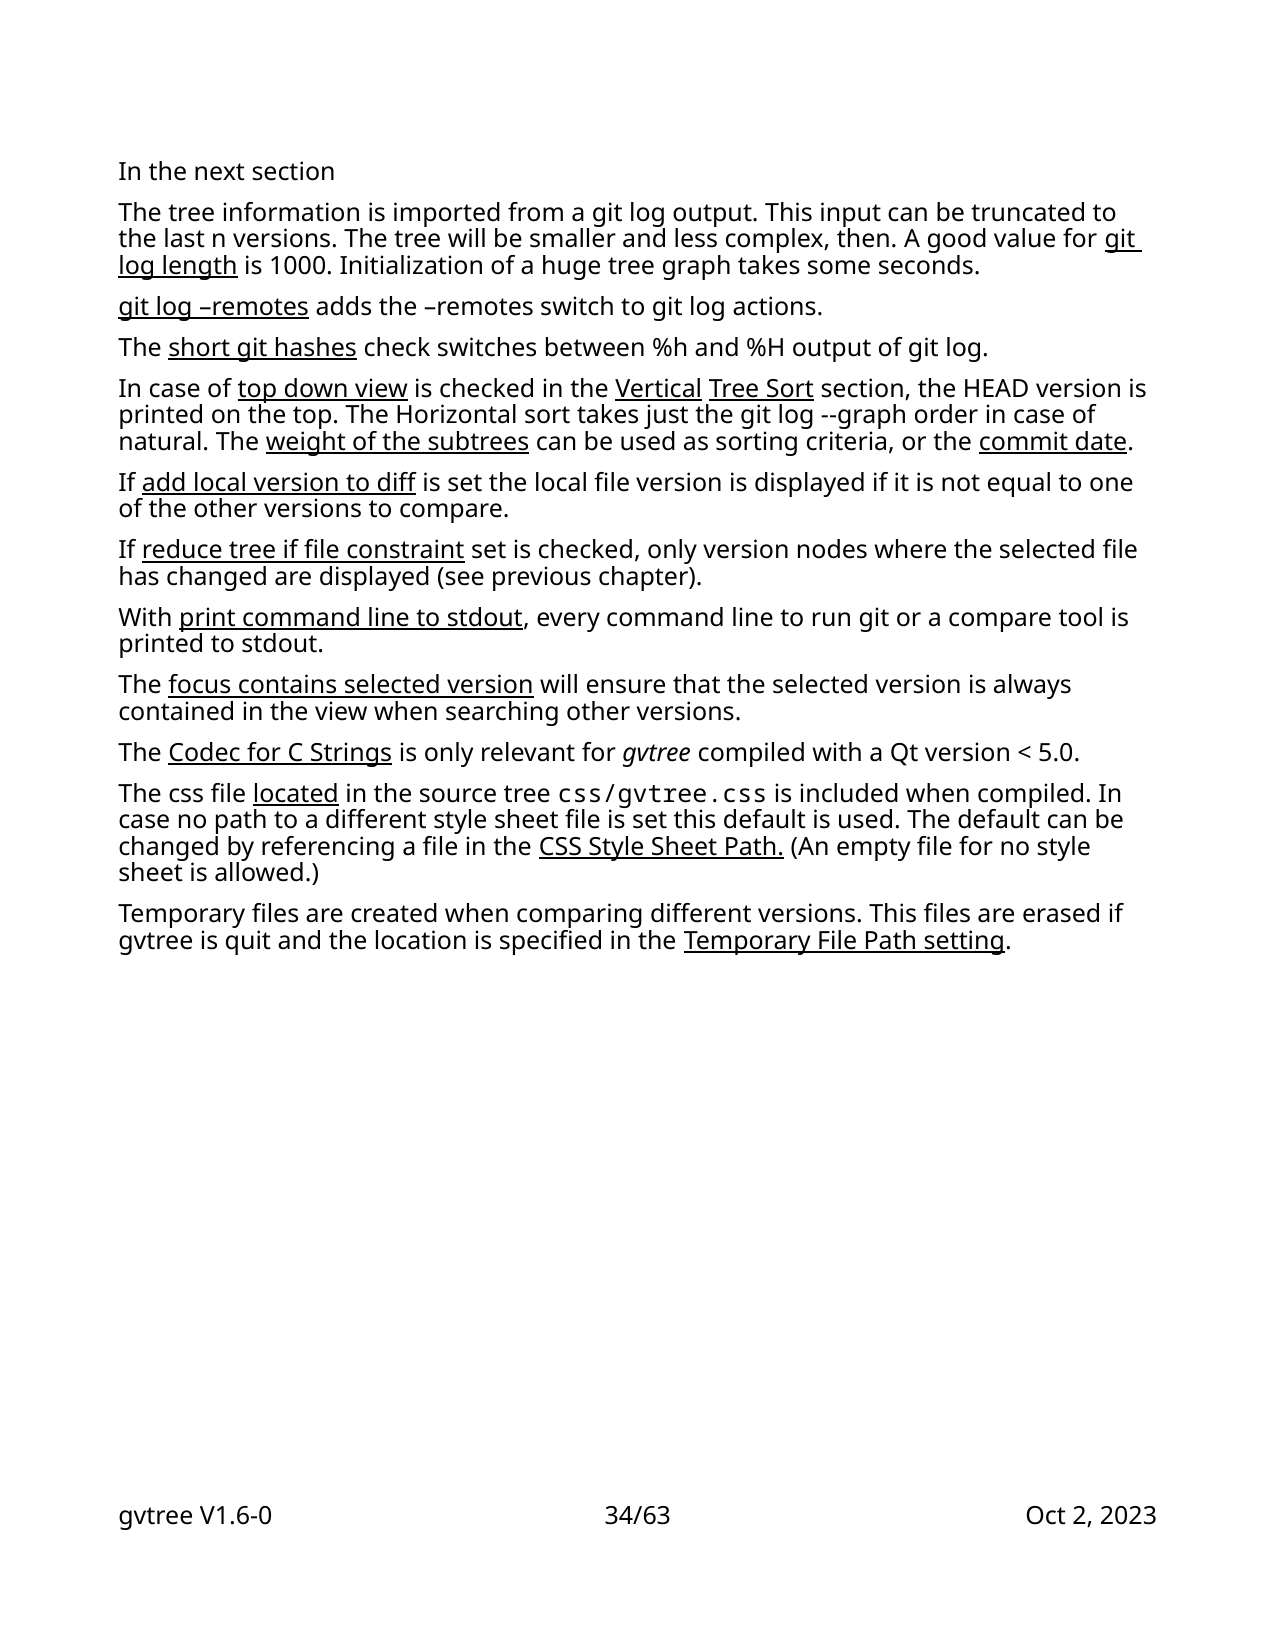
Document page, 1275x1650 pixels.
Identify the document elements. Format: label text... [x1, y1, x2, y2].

text With print command line to stdout, every command line to run git or a compare tool is printed to stdout. [118, 605, 1157, 658]
text The Codec for C Strings is only relevant for gvtree compiled with a Qt version < 5.0. [118, 740, 1157, 767]
text The focus contains selected version will ensure that the selected version is always contained in the view when searching other versions. [118, 673, 1157, 726]
text git log –remotes adds the –remotes switch to git log actions. [118, 294, 1157, 321]
text The css file located in the source tree css/gvtree.css is included when compiled. In case no path to a different style sheet file is set this default is used. The default can be changed by referencing a file in the CSS Style Sheet Path. (An empty file for no style sheet is allowed.) [118, 781, 1157, 887]
text In the next section [118, 159, 1157, 186]
text In case of top down view is checked in the Vertical Tree Sort section, the HEAD version is printed on the top. The Horizontal sort takes just the git log --graph order in case of natural. The weight of the subtrees can be used as sorting criteria, or the commit date. [118, 376, 1157, 456]
text If reduce tree if file constraint set is checked, only version nodes where the selected file has changed are displayed (see previous chapter). [118, 538, 1157, 591]
text The tree information is imported from a git log output. This input can be truncated to the last n versions. The tree will be smaller and less complex, then. A good value for git log length is 1000. Initialization of a huge tree graph takes some seconds. [118, 200, 1157, 279]
text Temporary files are created when comparing different versions. This files are erased if gvtree is quit and the location is specified in the Temporary File Path setting. [118, 902, 1157, 954]
text If add local version to diff is set the local file version is displayed if it is not equal to one of the other versions to compare. [118, 470, 1157, 523]
text The short git hashes check switches between %h and %H output of git log. [118, 335, 1157, 362]
